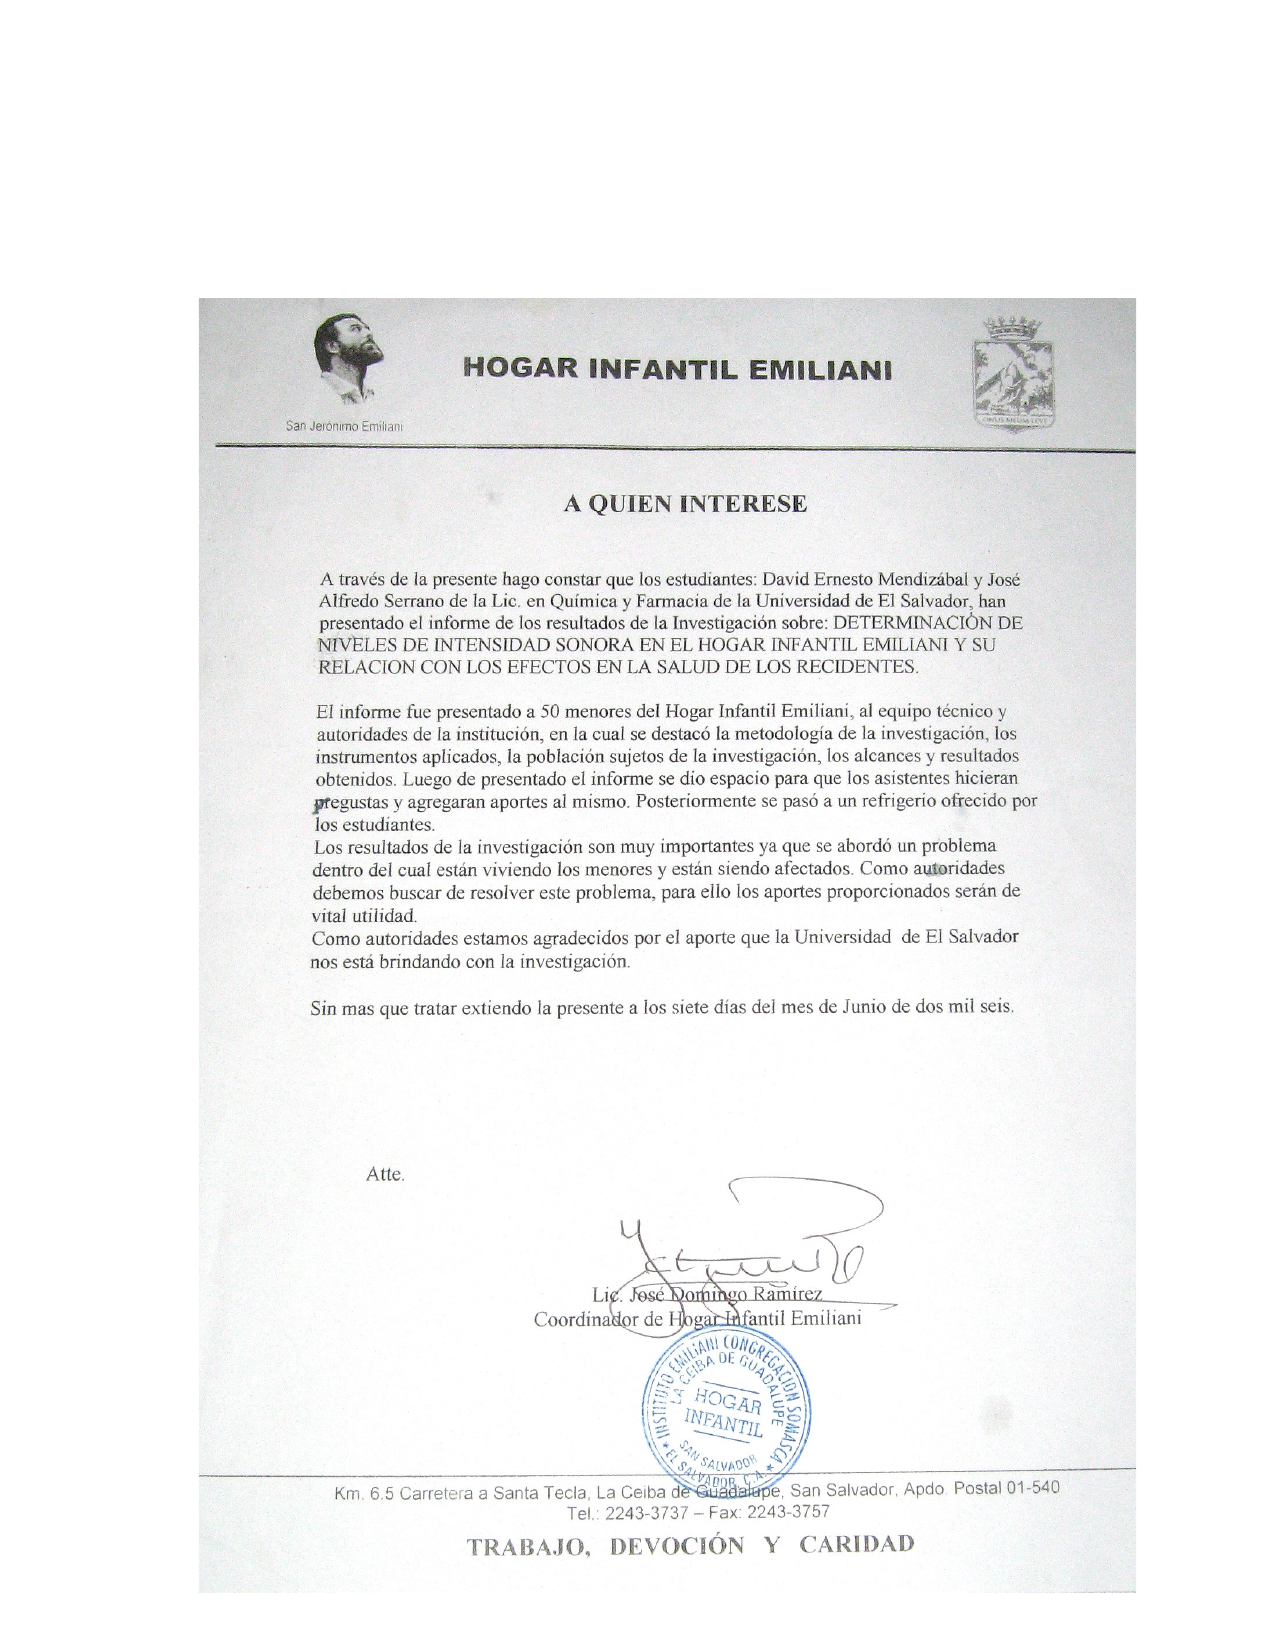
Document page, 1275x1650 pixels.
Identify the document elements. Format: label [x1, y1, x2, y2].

picture [198, 298, 1137, 1593]
